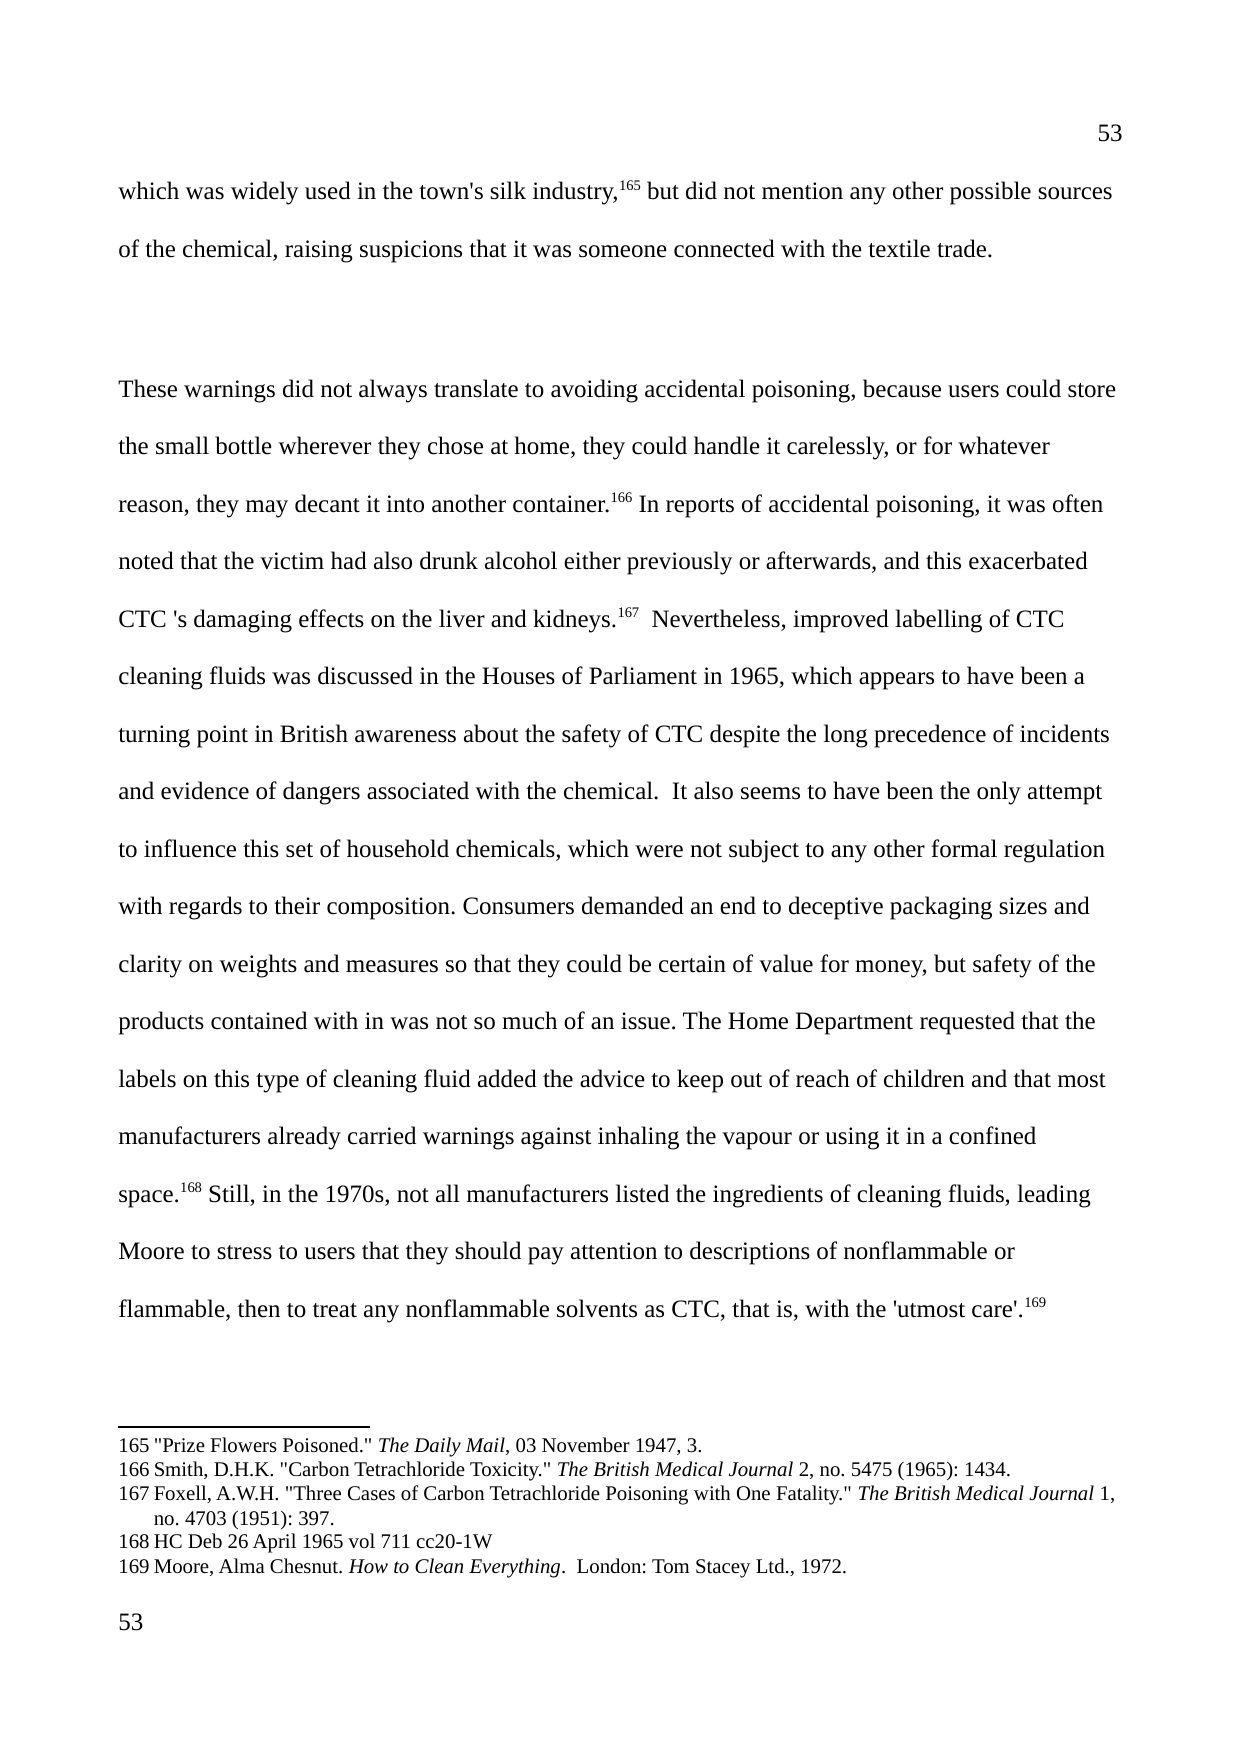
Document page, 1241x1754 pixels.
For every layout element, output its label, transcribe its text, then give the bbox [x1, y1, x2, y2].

text Foxell, A.W.H. "Three Cases of Carbon Tetrachloride Poisoning with One Fatality." The British Medical Journal 1, no. 4703 (1951): 397. [118, 1481, 1122, 1529]
text which was widely used in the town's silk industry, but did not mention any other possible sources of the chemical, raising suspicions that it was someone connected with the textile trade. [118, 176, 1122, 263]
text These warnings did not always translate to avoiding accidental poisoning, because users could store the small bottle wherever they chose at home, they could handle it carelessly, or for whatever reason, they may decant it into another container. In reports of accidental poisoning, it was often noted that the victim had also drunk alcohol either previously or afterwards, and this exacerbated CTC 's damaging effects on the liver and kidneys. Nevertheless, improved labelling of CTC cleaning fluids was discussed in the Houses of Parliament in 1965, which appears to have been a turning point in British awareness about the safety of CTC despite the long precedence of incidents and evidence of dangers associated with the chemical. It also seems to have been the only attempt to influence this set of household chemicals, which were not subject to any other formal regulation with regards to their composition. Consumers demanded an end to deceptive packaging sizes and clarity on weights and measures so that they could be certain of value for money, but safety of the products contained with in was not so much of an issue. The Home Department requested that the labels on this type of cleaning fluid added the advice to keep out of reach of children and that most manufacturers already carried warnings against inhaling the vapour or using it in a confined space. Still, in the 1970s, not all manufacturers listed the ingredients of cleaning fluids, leading Moore to stress to users that they should pay attention to descriptions of nonflammable or flammable, then to treat any nonflammable solvents as CTC, that is, with the 'utmost care'. [118, 374, 1122, 1323]
text Smith, D.H.K. "Carbon Tetrachloride Toxicity." The British Medical Journal 2, no. 5475 (1965): 1434. [118, 1457, 1122, 1481]
text "Prize Flowers Poisoned." The Daily Mail, 03 November 1947, 3. [118, 1433, 1122, 1457]
text Moore, Alma Chesnut. How to Clean Everything. London: Tom Stacey Ltd., 1972. [118, 1553, 1122, 1578]
text HC Deb 26 April 1965 vol 711 cc20-1W [118, 1529, 1122, 1553]
